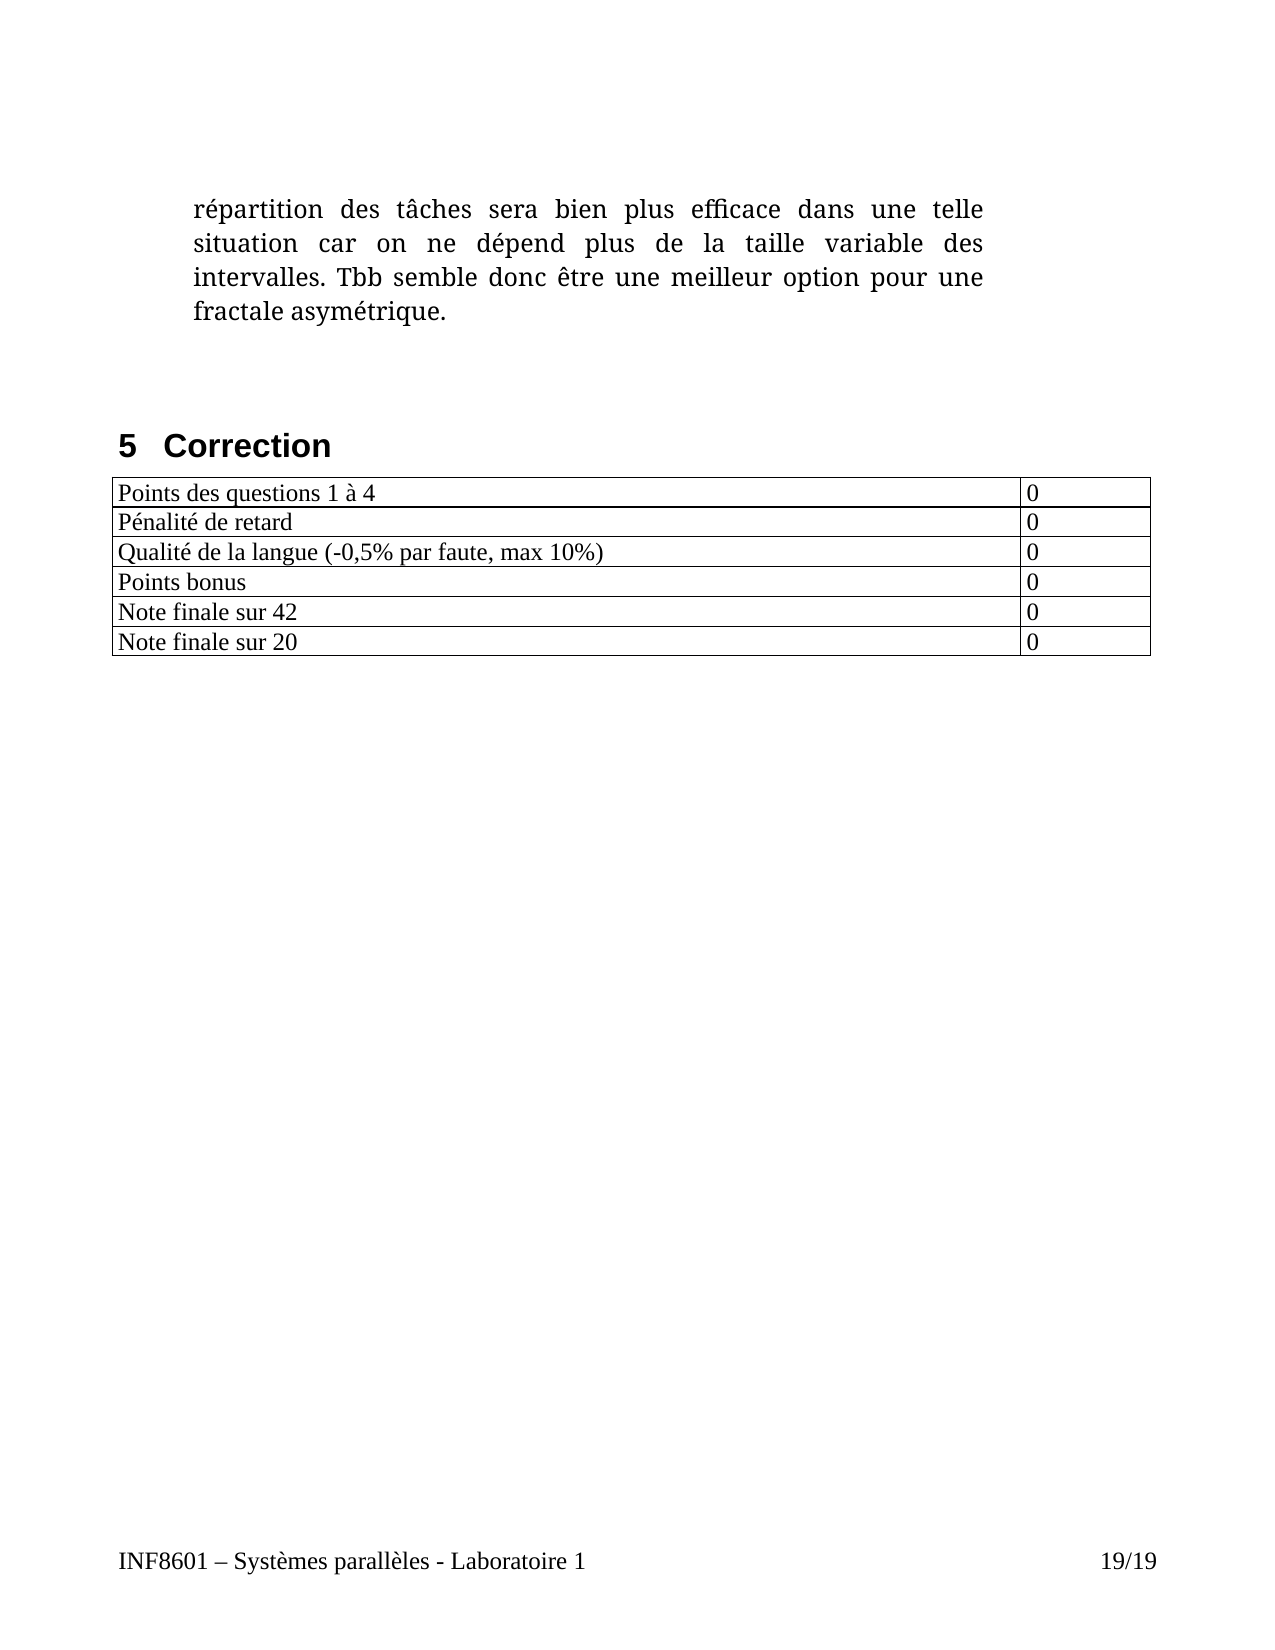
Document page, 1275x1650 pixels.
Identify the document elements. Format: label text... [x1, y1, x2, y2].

table_cell Note finale sur 42 [113, 597, 1020, 626]
table_cell Note finale sur 20 [113, 627, 1020, 655]
table_cell [1070, 177, 1146, 343]
table_cell répartition des tâches sera bien plus efficace dans une telle situation car on ne dépend plus de la taille variable des intervalles. Tbb semble donc être une meilleur option pour une fractale asymétrique. [107, 177, 996, 343]
table_cell Qualité de la langue (-0,5% par faute, max 10%) [113, 537, 1020, 566]
subtitle Correction [118, 426, 1157, 464]
table_cell 0 [1021, 567, 1150, 596]
table_header Points des questions 1 à 4 [113, 478, 1020, 506]
table_cell Points bonus [113, 567, 1020, 596]
table_cell 0 [1021, 537, 1150, 566]
table_cell Pénalité de retard [113, 508, 1020, 536]
table_cell 0 [1021, 508, 1150, 536]
table_header 0 [1021, 478, 1150, 506]
table_cell [996, 177, 1070, 343]
table_cell 0 [1021, 597, 1150, 626]
table_cell 0 [1021, 627, 1150, 655]
